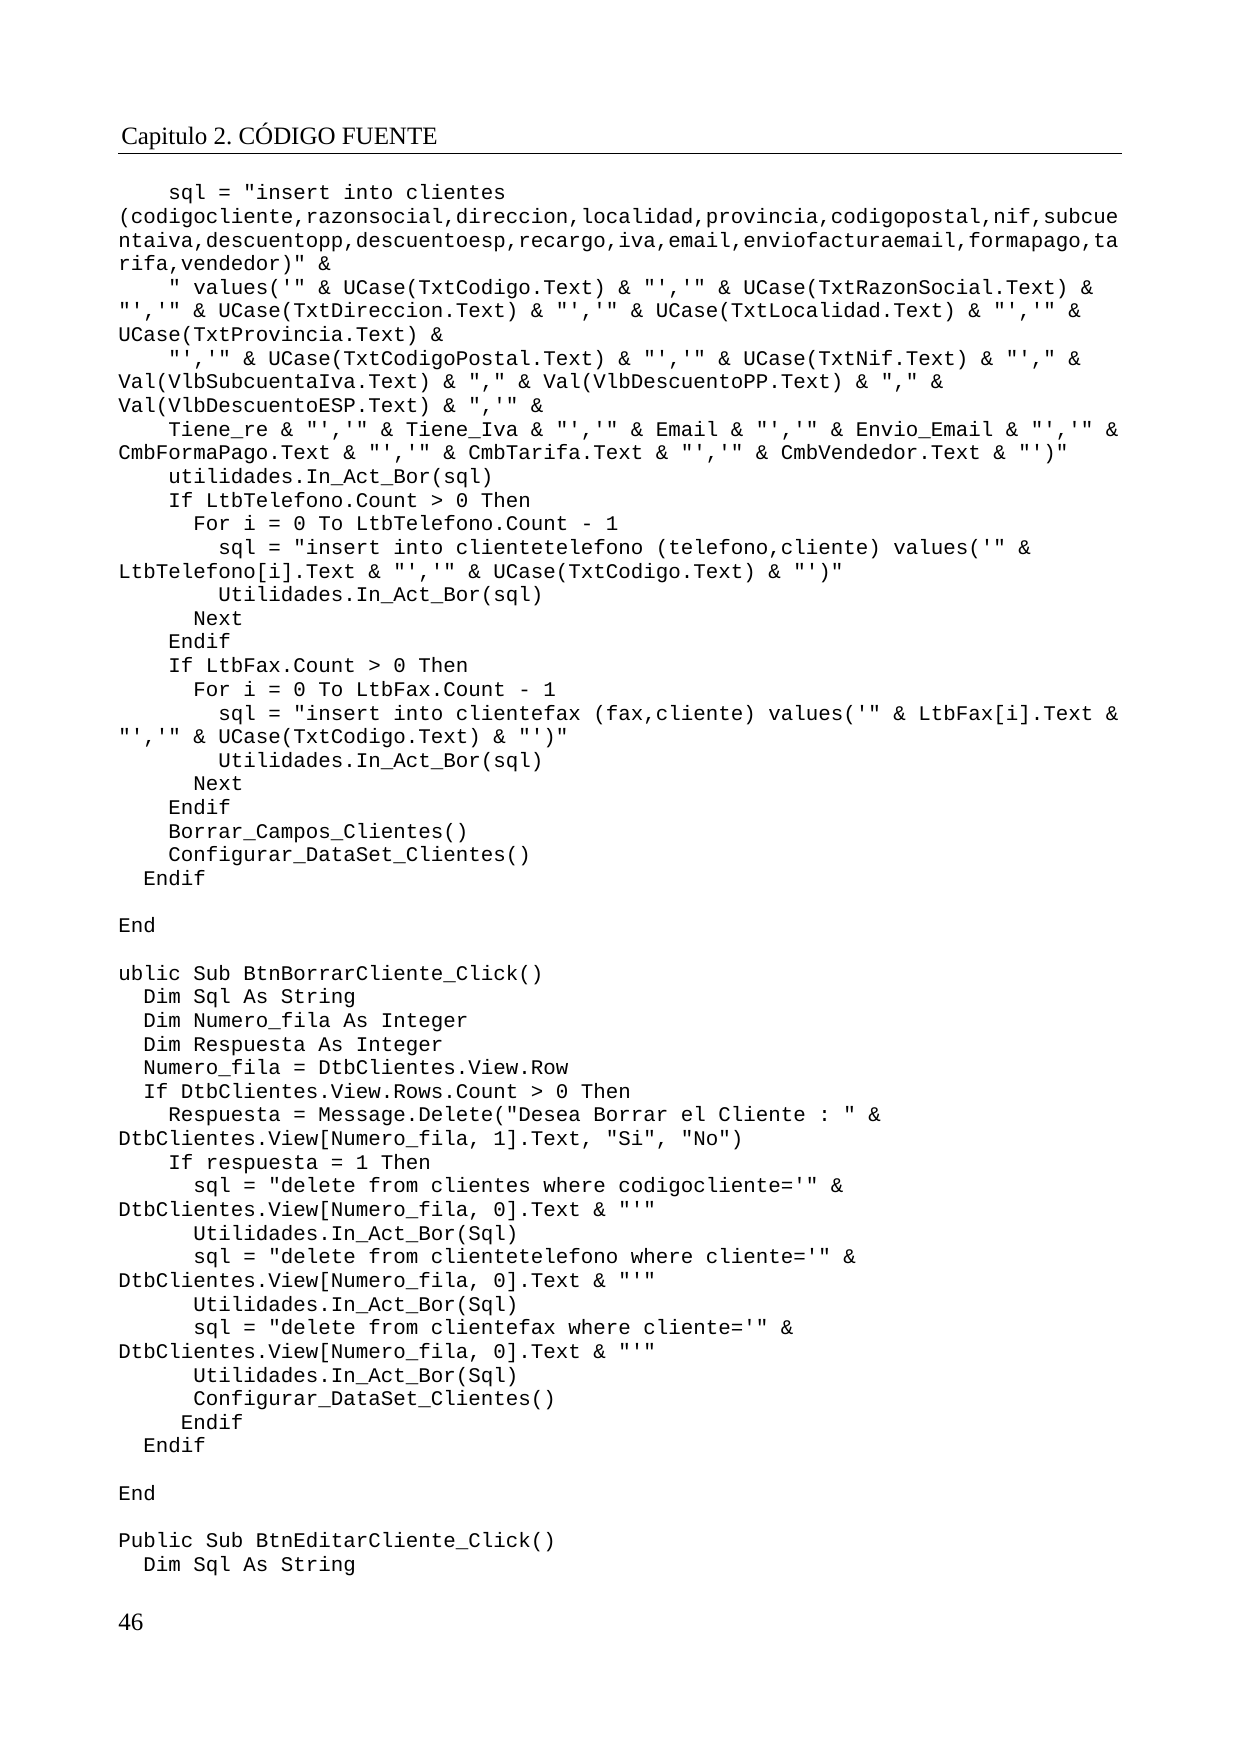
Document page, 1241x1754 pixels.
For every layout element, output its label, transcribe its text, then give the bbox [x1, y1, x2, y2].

text Endif [118, 1436, 1122, 1459]
text Numero_fila = DtbClientes.View.Row [118, 1057, 1122, 1081]
text Public Sub BtnEditarCliente_Click() [118, 1530, 1122, 1554]
text For i = 0 To LtbFax.Count - 1 [118, 679, 1122, 702]
text sql = "insert into clientetelefono (telefono,cliente) values('" & LtbTelefono[i].Text & "','" & UCase(TxtCodigo.Text) & "')" [118, 537, 1122, 584]
text Tiene_re & "','" & Tiene_Iva & "','" & Email & "','" & Envio_Email & "','" & CmbFormaPago.Text & "','" & CmbTarifa.Text & "','" & CmbVendedor.Text & "')" [118, 419, 1122, 466]
text " values('" & UCase(TxtCodigo.Text) & "','" & UCase(TxtRazonSocial.Text) & "','" & UCase(TxtDireccion.Text) & "','" & UCase(TxtLocalidad.Text) & "','" & UCase(TxtProvincia.Text) & [118, 277, 1122, 348]
text Dim Numero_fila As Integer [118, 1010, 1122, 1033]
text For i = 0 To LtbTelefono.Count - 1 [118, 513, 1122, 537]
text sql = "delete from clientefax where cliente='" & DtbClientes.View[Numero_fila, 0].Text & "'" [118, 1317, 1122, 1364]
text End [118, 915, 1122, 939]
text Endif [118, 632, 1122, 655]
text sql = "delete from clientes where codigocliente='" & DtbClientes.View[Numero_fila, 0].Text & "'" [118, 1175, 1122, 1223]
text Endif [118, 868, 1122, 892]
text Endif [118, 797, 1122, 821]
text Utilidades.In_Act_Bor(sql) [118, 750, 1122, 773]
text Next [118, 773, 1122, 797]
text sql = "insert into clientes (codigocliente,razonsocial,direccion,localidad,provincia,codigopostal,nif,subcuentaiva,descuentopp,descuentoesp,recargo,iva,email,enviofacturaemail,formapago,tarifa,vendedor)" & [118, 182, 1122, 277]
text Configurar_DataSet_Clientes() [118, 1388, 1122, 1412]
text Utilidades.In_Act_Bor(Sql) [118, 1294, 1122, 1317]
text utilidades.In_Act_Bor(sql) [118, 466, 1122, 490]
text End [118, 1483, 1122, 1506]
text ublic Sub BtnBorrarCliente_Click() [118, 963, 1122, 986]
text sql = "insert into clientefax (fax,cliente) values('" & LtbFax[i].Text & "','" & UCase(TxtCodigo.Text) & "')" [118, 702, 1122, 750]
text "','" & UCase(TxtCodigoPostal.Text) & "','" & UCase(TxtNif.Text) & "'," & Val(VlbSubcuentaIva.Text) & "," & Val(VlbDescuentoPP.Text) & "," & Val(VlbDescuentoESP.Text) & ",'" & [118, 348, 1122, 419]
text sql = "delete from clientetelefono where cliente='" & DtbClientes.View[Numero_fila, 0].Text & "'" [118, 1246, 1122, 1294]
text Utilidades.In_Act_Bor(Sql) [118, 1364, 1122, 1388]
text Dim Sql As String [118, 986, 1122, 1010]
text If respuesta = 1 Then [118, 1152, 1122, 1175]
text Respuesta = Message.Delete("Desea Borrar el Cliente : " & DtbClientes.View[Numero_fila, 1].Text, "Si", "No") [118, 1104, 1122, 1152]
text If LtbTelefono.Count > 0 Then [118, 490, 1122, 513]
text Configurar_DataSet_Clientes() [118, 844, 1122, 868]
text Utilidades.In_Act_Bor(Sql) [118, 1223, 1122, 1246]
text Next [118, 608, 1122, 632]
text Dim Respuesta As Integer [118, 1033, 1122, 1057]
text If DtbClientes.View.Rows.Count > 0 Then [118, 1081, 1122, 1104]
text Dim Sql As String [118, 1554, 1122, 1577]
text Endif [118, 1412, 1122, 1436]
text Utilidades.In_Act_Bor(sql) [118, 584, 1122, 608]
text If LtbFax.Count > 0 Then [118, 655, 1122, 679]
text Borrar_Campos_Clientes() [118, 821, 1122, 844]
